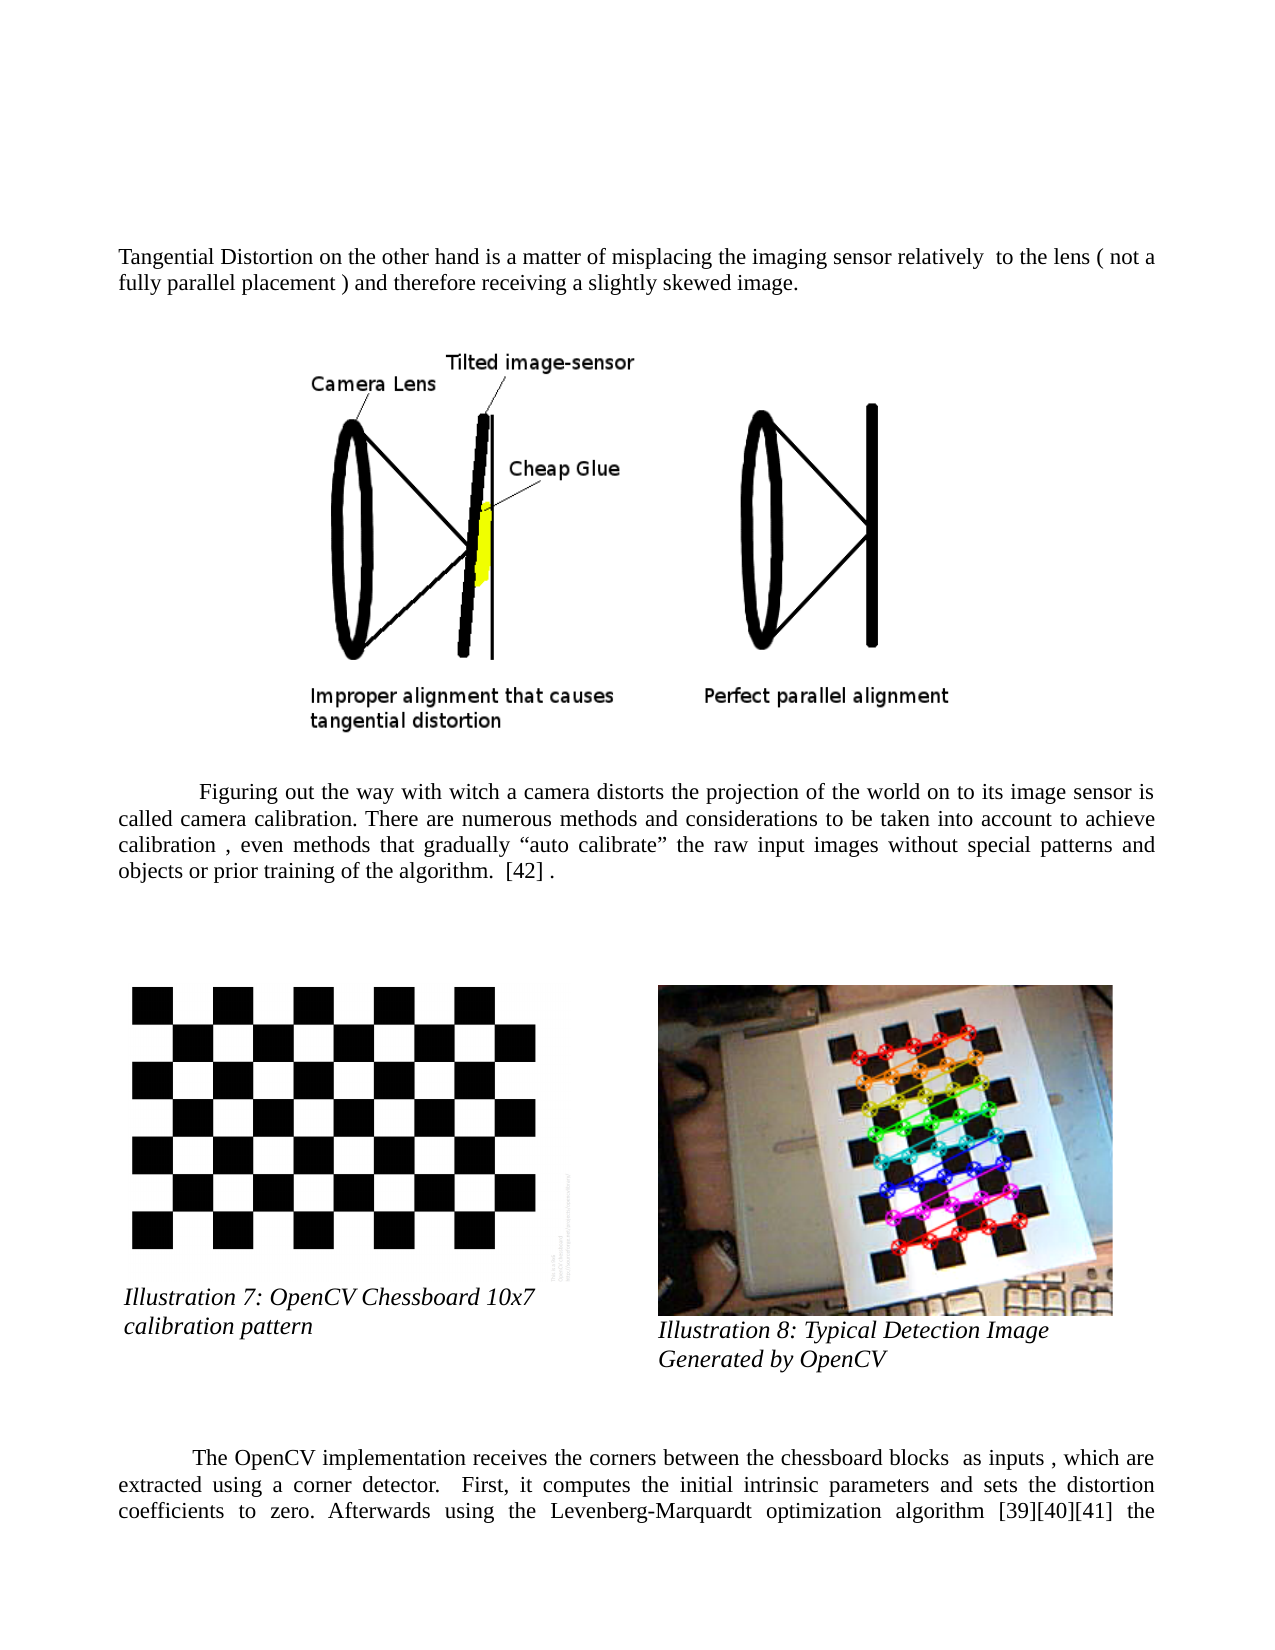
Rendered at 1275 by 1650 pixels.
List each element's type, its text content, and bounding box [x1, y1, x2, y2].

picture [297, 295, 978, 747]
picture [128, 983, 571, 1282]
text Tangential Distortion on the other hand is a matter of misplacing the imaging sensor relatively to the lens ( not a fully parallel placement ) and therefore receiving a slightly skewed image. [118, 243, 1157, 295]
picture [658, 985, 1113, 1316]
text The OpenCV implementation receives the corners between the chessboard blocks as inputs , which are extracted using a corner detector. First, it computes the initial intrinsic parameters and sets the distortion coefficients to zero. Afterwards using the Levenberg-Marquardt optimization algorithm [39][40][41] the [118, 1444, 1157, 1523]
text Figuring out the way with witch a camera distorts the projection of the world on to its image sensor is called camera calibration. There are numerous methods and considerations to be taken into account to achieve calibration , even methods that gradually “auto calibrate” the raw input images without special patterns and objects or prior training of the algorithm. [42] . [118, 778, 1157, 884]
text Illustration 7: OpenCV Chessboard 10x7 calibration pattern [123, 1282, 575, 1339]
text Illustration 8: Typical Detection Image Generated by OpenCV [658, 1316, 1113, 1373]
